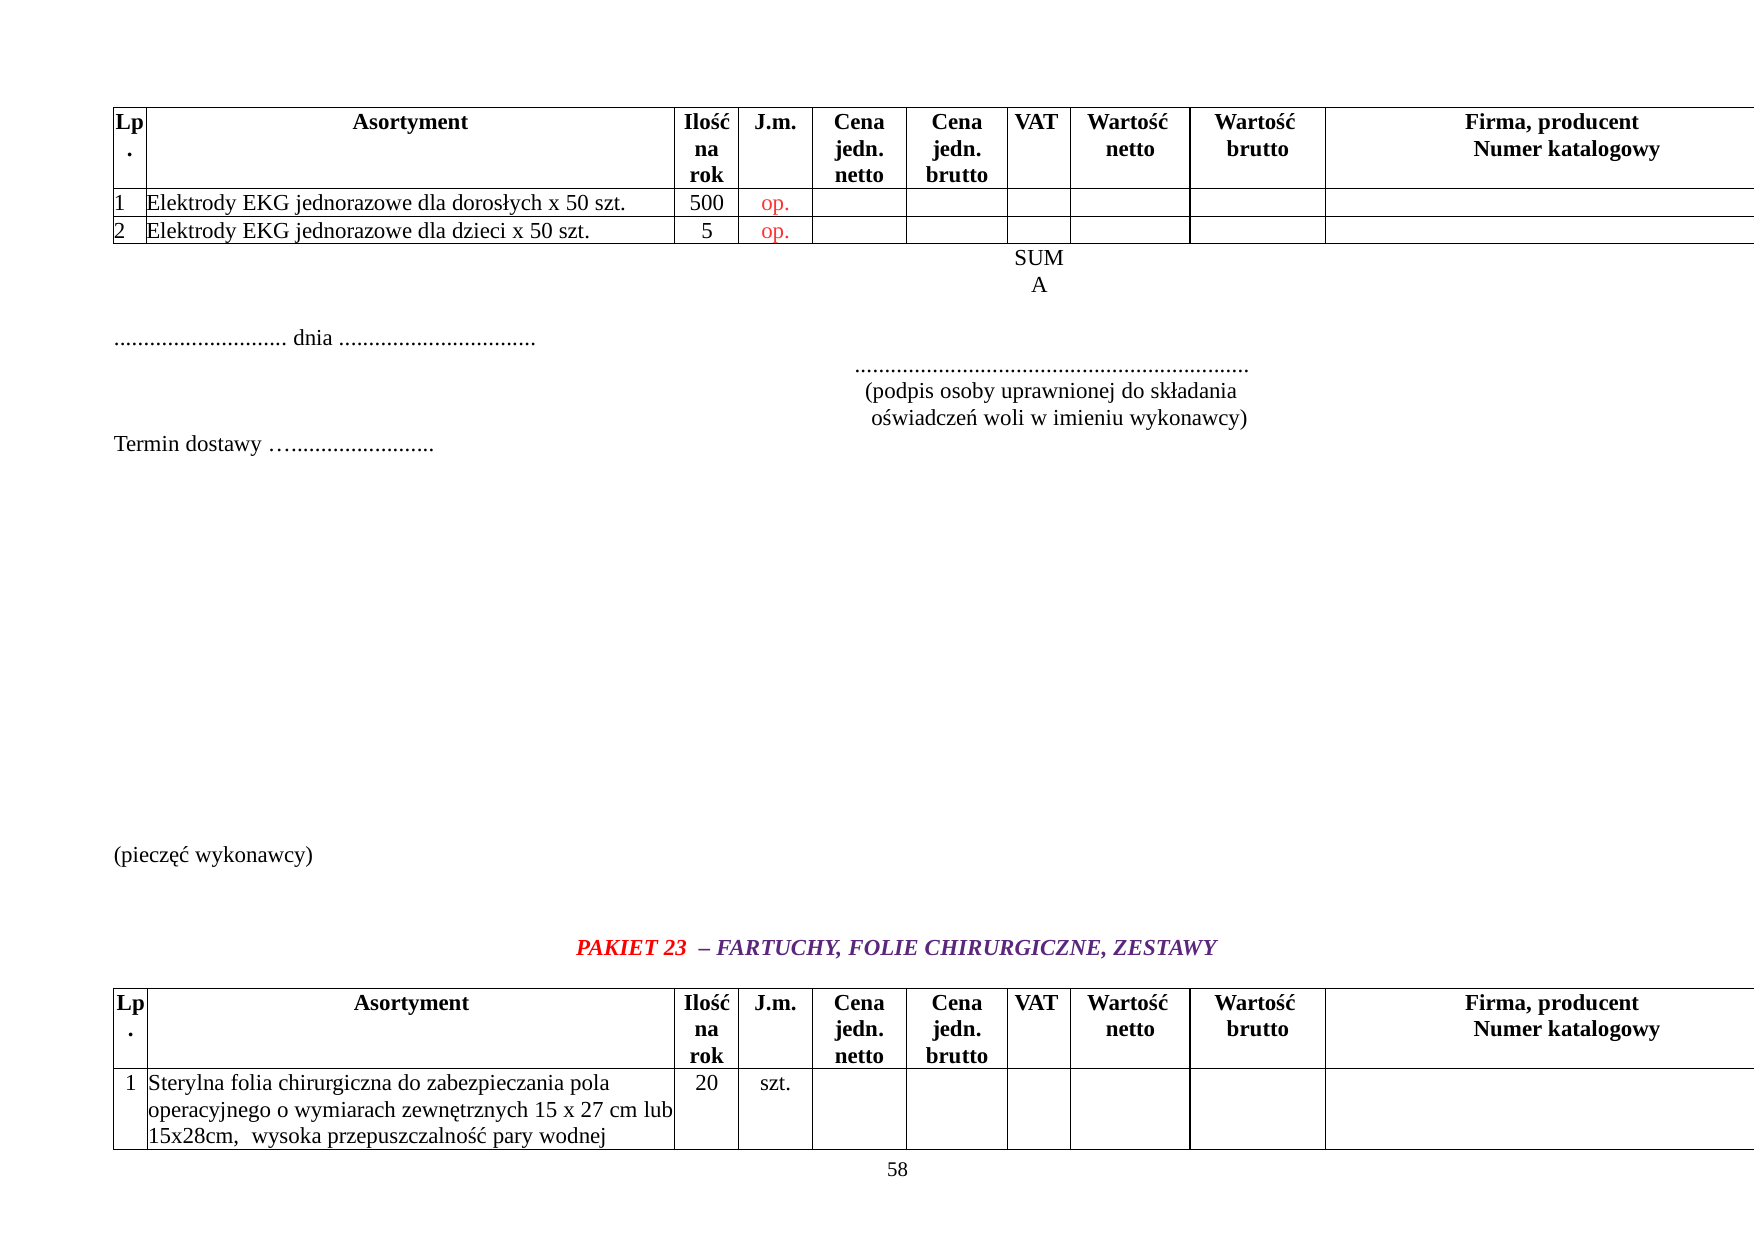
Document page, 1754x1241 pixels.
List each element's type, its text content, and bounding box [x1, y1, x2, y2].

table_header Wartość netto [1071, 108, 1189, 188]
table_cell [1602, 244, 1606, 297]
table_cell Elektrody EKG jednorazowe dla dorosłych x 50 szt. [147, 189, 674, 216]
table_cell [675, 244, 739, 297]
table_header Ilość na rok [675, 108, 738, 188]
table_cell [1071, 297, 1190, 324]
table_header VAT [1008, 989, 1070, 1068]
table_cell [906, 297, 1007, 324]
table_cell 2 [114, 217, 146, 243]
table_cell [1598, 297, 1602, 324]
table_cell [1683, 244, 1754, 297]
table_header Cena jedn. netto [813, 108, 906, 188]
text (pieczęć wykonawcy) [113, 841, 1681, 868]
text oświadczeń woli w imieniu wykonawcy) [703, 403, 1681, 430]
table_cell [1677, 244, 1681, 297]
table_cell [114, 244, 146, 297]
table_cell [1631, 244, 1635, 297]
text (podpis osoby uprawnionej do składania [630, 377, 1681, 403]
table_cell [1660, 244, 1664, 297]
table_cell [812, 244, 906, 297]
text Termin dostawy …........................ [113, 430, 1681, 457]
table_cell [813, 1069, 906, 1149]
table_cell [1623, 297, 1627, 324]
table_cell [1627, 297, 1631, 324]
table_header Firma, producent Numer katalogowy [1326, 108, 1754, 188]
table_cell [1190, 244, 1325, 297]
table_cell szt. [739, 1069, 812, 1149]
table_cell Elektrody EKG jednorazowe dla dzieci x 50 szt. [147, 217, 674, 243]
table_cell [1673, 244, 1677, 297]
table_cell [1648, 244, 1652, 297]
table_cell [1602, 297, 1606, 324]
table_cell [1325, 244, 1589, 297]
table_cell [1618, 244, 1622, 297]
table_cell [1660, 297, 1664, 324]
table_cell [1326, 217, 1754, 243]
table_cell [1598, 244, 1602, 297]
table_cell [812, 297, 906, 324]
table_cell [1071, 1069, 1189, 1149]
table_header Lp. [114, 108, 146, 188]
table_header Cena jedn. netto [813, 989, 906, 1068]
table_header Cena jedn. brutto [907, 108, 1007, 188]
table_cell [1635, 297, 1639, 324]
table_cell [1071, 217, 1189, 243]
table_cell [1606, 244, 1610, 297]
table_header Asortyment [148, 989, 674, 1068]
table_cell [813, 217, 906, 243]
table_cell [813, 189, 906, 216]
table_cell [1589, 244, 1593, 297]
table_cell [1191, 189, 1325, 216]
table_cell [1008, 1069, 1070, 1149]
table_cell op. [739, 189, 812, 216]
table_cell [1593, 297, 1597, 324]
table_cell [739, 297, 812, 324]
table_cell [1191, 217, 1325, 243]
table_cell [1071, 189, 1189, 216]
table_header J.m. [739, 989, 812, 1068]
table_cell [675, 297, 739, 324]
table_cell op. [739, 217, 812, 243]
table_cell [1656, 297, 1660, 324]
table_cell [1664, 244, 1668, 297]
table_cell [1589, 297, 1593, 324]
table_cell 1 [114, 1069, 147, 1149]
table_cell 500 [675, 189, 738, 216]
table_cell [1610, 244, 1614, 297]
text ............................. dnia ................................. [113, 324, 1681, 350]
table_cell [1326, 1069, 1754, 1149]
table_cell [1593, 244, 1597, 297]
table_header Wartość netto [1071, 989, 1189, 1068]
table_cell [907, 1069, 1007, 1149]
text .................................................................. [113, 350, 1681, 377]
table_cell [1656, 244, 1660, 297]
table_cell SUMA [1008, 244, 1071, 297]
table_cell Sterylna folia chirurgiczna do zabezpieczania pola operacyjnego o wymiarach zewnętrznych 15 x 27 cm lub 15x28cm, wysoka przepuszczalność pary wodnej [148, 1069, 674, 1149]
table_cell [739, 244, 812, 297]
table_cell [1648, 297, 1652, 324]
table_cell [1008, 189, 1070, 216]
table_cell 1 [114, 189, 146, 216]
table_cell [1326, 189, 1754, 216]
table_cell [1639, 244, 1643, 297]
table_cell [1623, 244, 1627, 297]
table_cell [1652, 244, 1656, 297]
table_header J.m. [739, 108, 812, 188]
table_header Asortyment [147, 108, 674, 188]
table_cell [146, 244, 674, 297]
table_cell [1614, 297, 1618, 324]
table_cell [1008, 217, 1070, 243]
table_header Firma, producent Numer katalogowy [1326, 989, 1754, 1068]
table_cell 20 [675, 1069, 738, 1149]
table_cell [1606, 297, 1610, 324]
table_header Cena jedn. brutto [907, 989, 1007, 1068]
table_cell [1071, 244, 1190, 297]
table_cell [146, 297, 674, 324]
table_cell [1652, 297, 1656, 324]
table_header Lp. [114, 989, 147, 1068]
table_cell [1614, 244, 1618, 297]
table_cell [1664, 297, 1668, 324]
table_header Ilość na rok [675, 989, 738, 1068]
table_cell [1610, 297, 1614, 324]
table_cell [1325, 297, 1589, 324]
table_cell [907, 217, 1007, 243]
table_cell [114, 297, 146, 324]
table_cell [1683, 297, 1754, 324]
table_cell [1191, 1069, 1325, 1149]
table_cell 5 [675, 217, 738, 243]
table_cell [1677, 297, 1681, 324]
table_cell [1668, 297, 1672, 324]
table_cell [907, 189, 1007, 216]
table_cell [1643, 297, 1647, 324]
table_cell [1008, 297, 1071, 324]
table_cell [906, 244, 1007, 297]
table_cell [1627, 244, 1631, 297]
subtitle PAKIET 23 – FARTUCHY, FOLIE CHIRURGICZNE, ZESTAWY [113, 934, 1681, 961]
table_cell [1643, 244, 1647, 297]
table_cell [1618, 297, 1622, 324]
table_cell [1639, 297, 1643, 324]
table_cell [1631, 297, 1635, 324]
table_cell [1673, 297, 1677, 324]
table_header Wartość brutto [1191, 989, 1325, 1068]
table_header Wartość brutto [1191, 108, 1325, 188]
table_cell [1190, 297, 1325, 324]
table_cell [1635, 244, 1639, 297]
table_header VAT [1008, 108, 1070, 188]
table_cell [1668, 244, 1672, 297]
